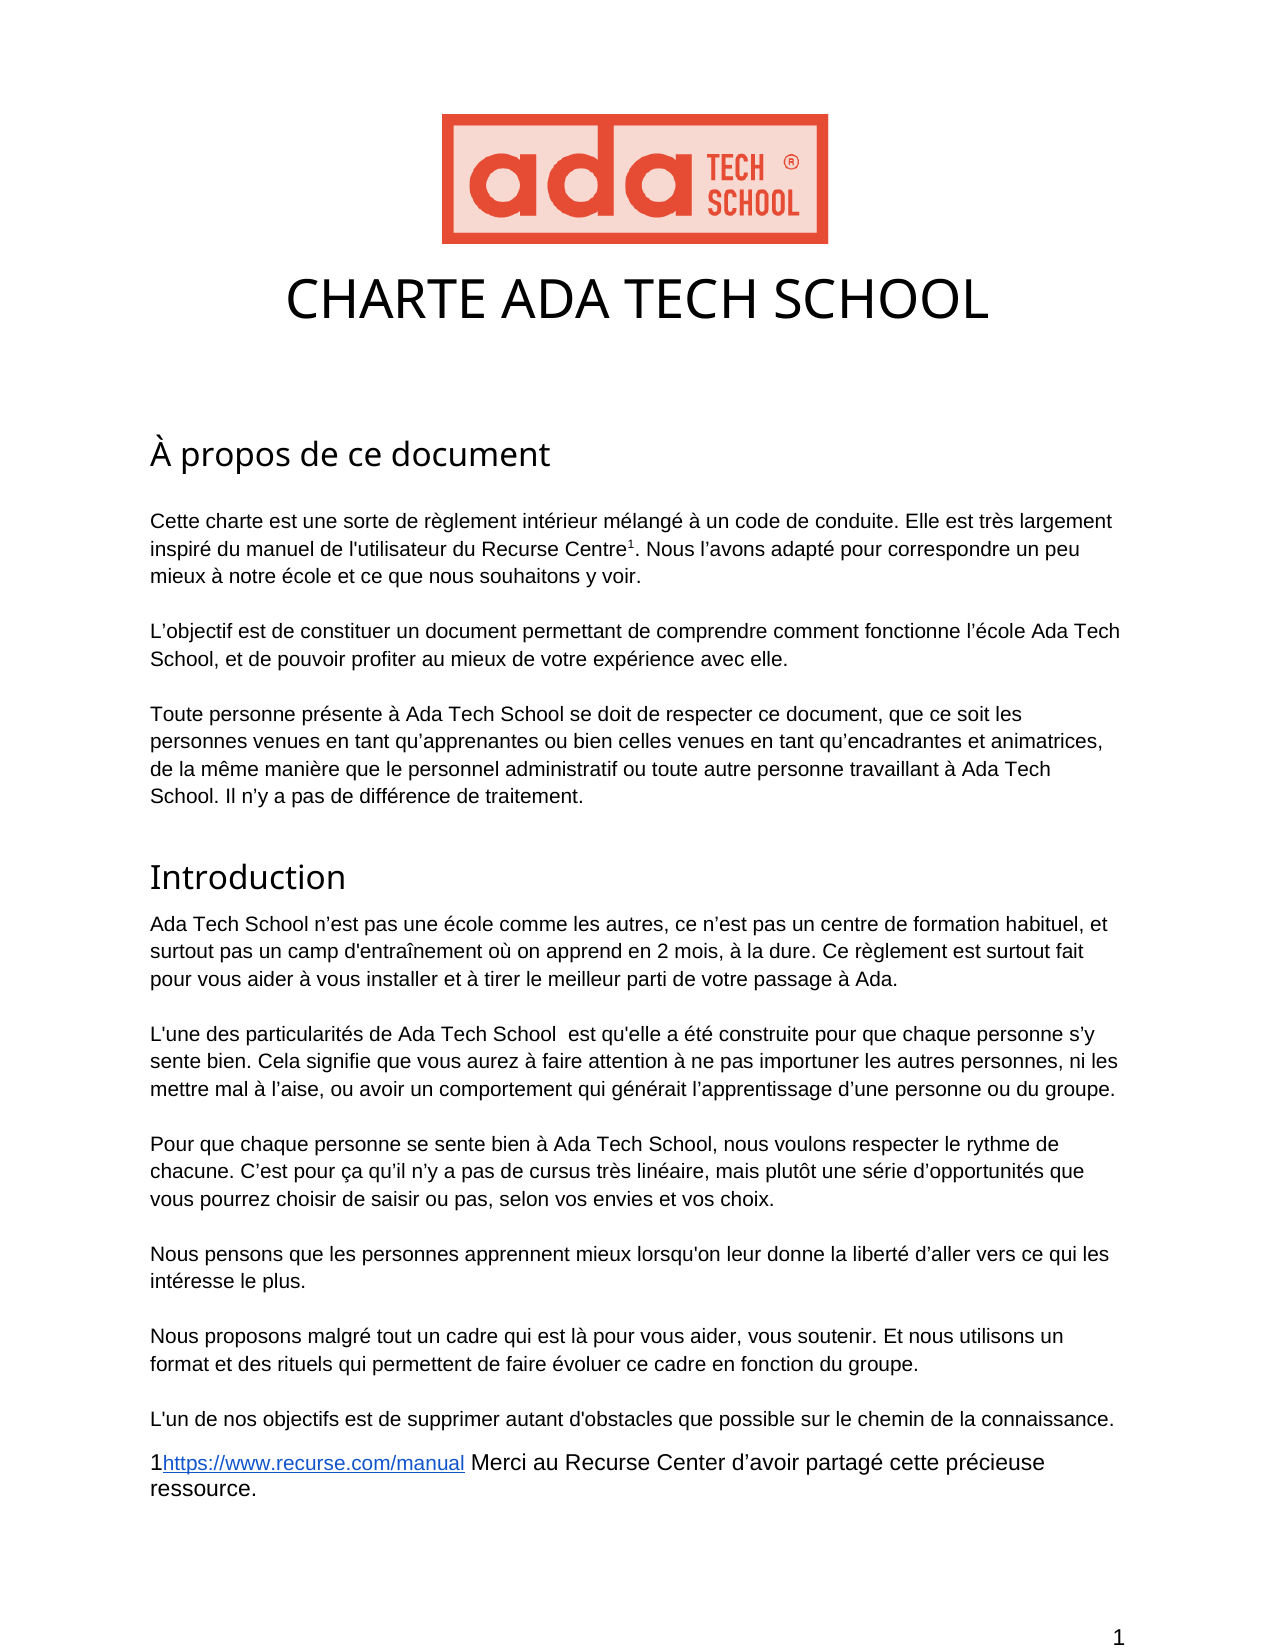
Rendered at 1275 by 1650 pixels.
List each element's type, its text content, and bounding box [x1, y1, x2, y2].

text https://www.recurse.com/manual Merci au Recurse Center d’avoir partagé cette précieuse ressource. [150, 1449, 1125, 1502]
picture [429, 103, 846, 255]
text Pour que chaque personne se sente bien à Ada Tech School, nous voulons respecter le rythme de chacune. C’est pour ça qu’il n’y a pas de cursus très linéaire, mais plutôt une série d’opportunités que vous pourrez choisir de saisir ou pas, selon vos envies et vos choix. [150, 1131, 1125, 1210]
subtitle À propos de ce document [150, 431, 1125, 476]
text L’objectif est de constituer un document permettant de comprendre comment fonctionne l’école Ada Tech School, et de pouvoir profiter au mieux de votre expérience avec elle. [150, 619, 1125, 671]
text L'une des particularités de Ada Tech School est qu'elle a été construite pour que chaque personne s’y sente bien. Cela signifie que vous aurez à faire attention à ne pas importuner les autres personnes, ni les mettre mal à l’aise, ou avoir un comportement qui générait l’apprentissage d’une personne ou du groupe. [150, 1021, 1125, 1100]
text Nous pensons que les personnes apprennent mieux lorsqu'on leur donne la liberté d’aller vers ce qui les intéresse le plus. [150, 1241, 1125, 1293]
text Toute personne présente à Ada Tech School se doit de respecter ce document, que ce soit les personnes venues en tant qu’apprenantes ou bien celles venues en tant qu’encadrantes et animatrices, de la même manière que le personnel administratif ou toute autre personne travaillant à Ada Tech School. Il n’y a pas de différence de traitement. [150, 702, 1125, 808]
text Cette charte est une sorte de règlement intérieur mélangé à un code de conduite. Elle est très largement inspiré du manuel de l'utilisateur du Recurse Centre. Nous l’avons adapté pour correspondre un peu mieux à notre école et ce que nous souhaitons y voir. [150, 509, 1125, 588]
text L'un de nos objectifs est de supprimer autant d'obstacles que possible sur le chemin de la connaissance. [150, 1406, 1125, 1430]
title CHARTE ADA TECH SCHOOL [150, 261, 1125, 334]
subtitle Introduction [150, 853, 1125, 899]
text Ada Tech School n’est pas une école comme les autres, ce n’est pas un centre de formation habituel, et surtout pas un camp d'entraînement où on apprend en 2 mois, à la dure. Ce règlement est surtout fait pour vous aider à vous installer et à tirer le meilleur parti de votre passage à Ada. [150, 911, 1125, 990]
text Nous proposons malgré tout un cadre qui est là pour vous aider, vous soutenir. Et nous utilisons un format et des rituels qui permettent de faire évoluer ce cadre en fonction du groupe. [150, 1324, 1125, 1375]
